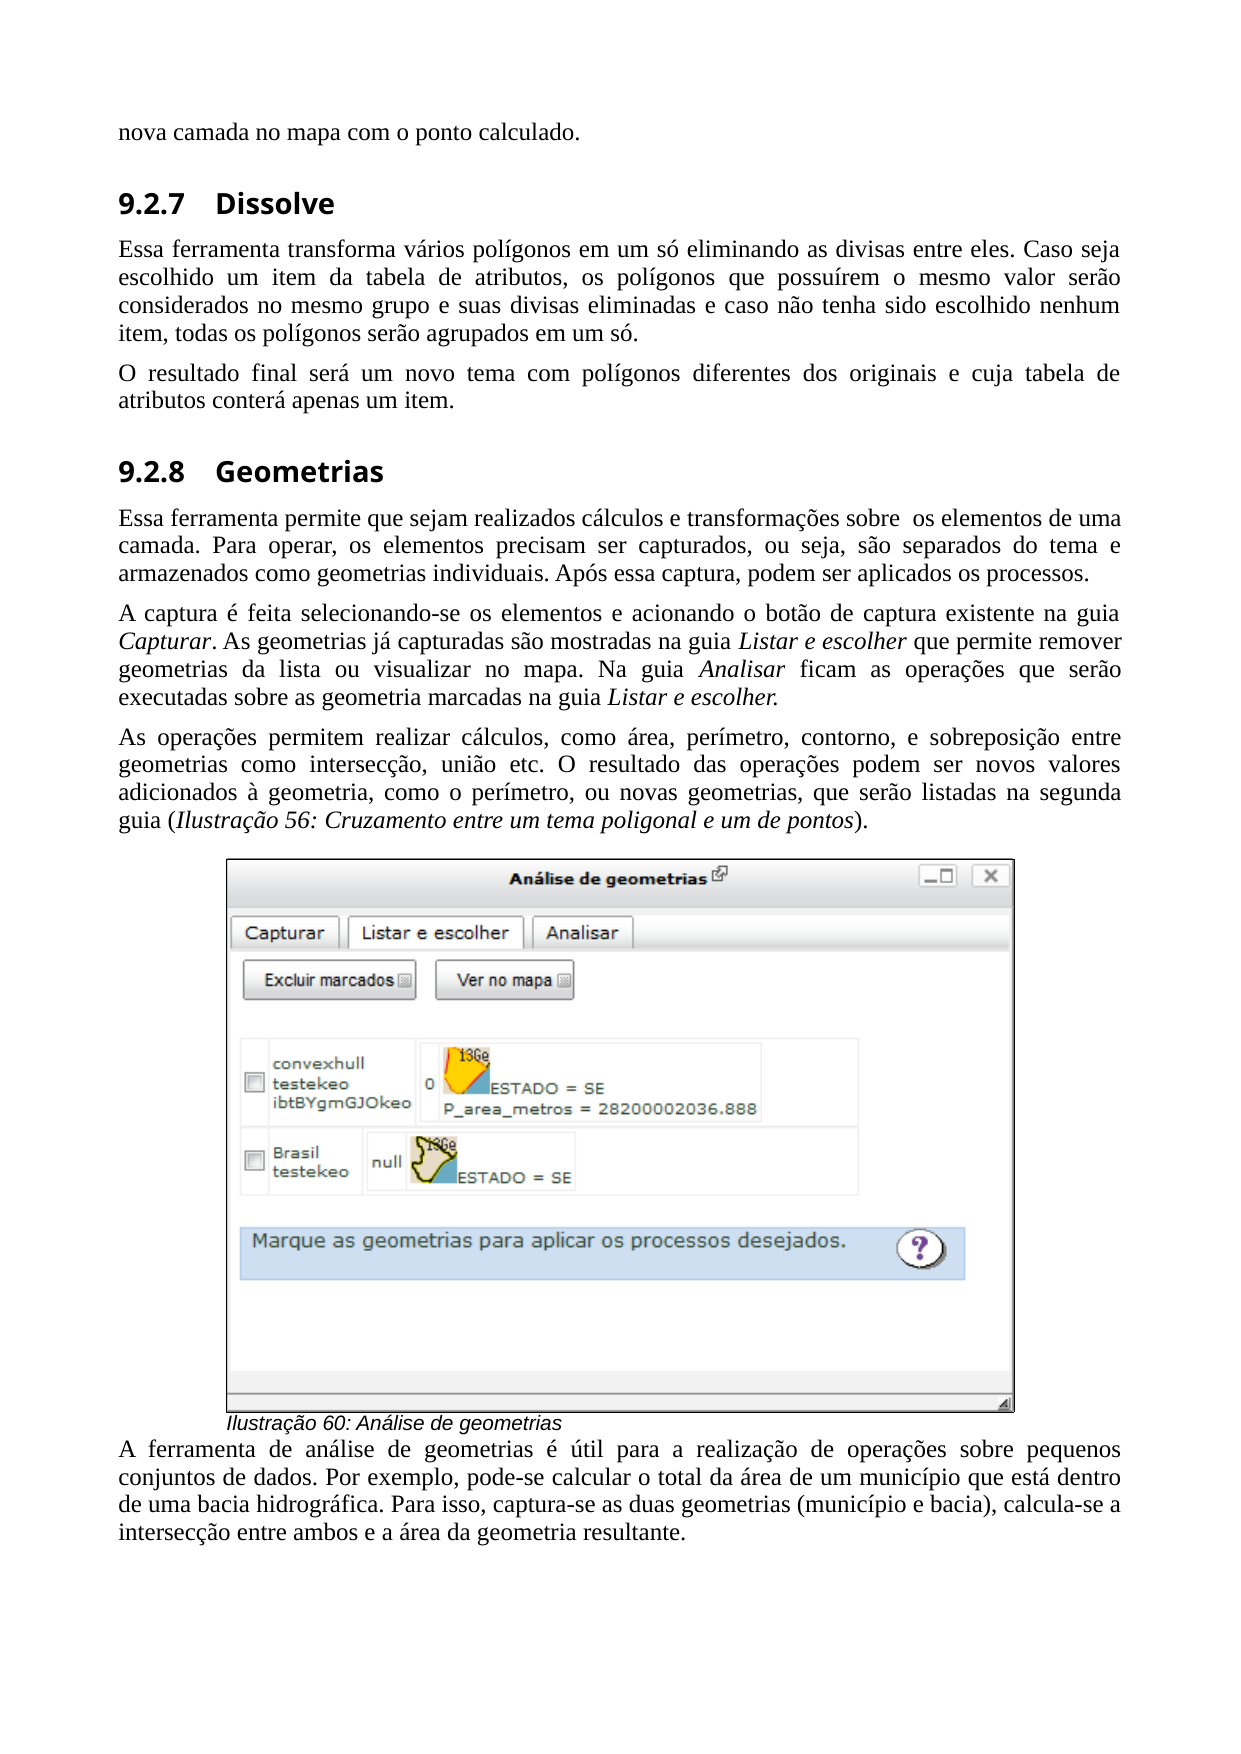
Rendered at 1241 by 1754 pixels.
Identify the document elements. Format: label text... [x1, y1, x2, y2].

subtitle Geometrias [118, 452, 1122, 491]
text Ilustração 60: Análise de geometrias [226, 1413, 1014, 1435]
text A ferramenta de análise de geometrias é útil para a realização de operações sobre pequenos conjuntos de dados. Por exemplo, pode-se calcular o total da área de um município que está dentro de uma bacia hidrográfica. Para isso, captura-se as duas geometrias (município e bacia), calcula-se a intersecção entre ambos e a área da geometria resultante. [118, 846, 1122, 1546]
text As operações permitem realizar cálculos, como área, perímetro, contorno, e sobreposição entre geometrias como intersecção, união etc. O resultado das operações podem ser novos valores adicionados à geometria, como o perímetro, ou novas geometrias, que serão listadas na segunda guia (Ilustração 56: Cruzamento entre um tema poligonal e um de pontos). [118, 723, 1122, 834]
text A captura é feita selecionando-se os elementos e acionando o botão de captura existente na guia Capturar. As geometrias já capturadas são mostradas na guia Listar e escolher que permite remover geometrias da lista ou visualizar no mapa. Na guia Analisar ficam as operações que serão executadas sobre as geometria marcadas na guia Listar e escolher. [118, 599, 1122, 710]
text O resultado final será um novo tema com polígonos diferentes dos originais e cuja tabela de atributos conterá apenas um item. [118, 359, 1122, 414]
text Essa ferramenta transforma vários polígonos em um só eliminando as divisas entre eles. Caso seja escolhido um item da tabela de atributos, os polígonos que possuírem o mesmo valor serão considerados no mesmo grupo e suas divisas eliminadas e caso não tenha sido escolhido nenhum item, todas os polígonos serão agrupados em um só. [118, 236, 1122, 346]
picture [227, 860, 1014, 1412]
text Essa ferramenta permite que sejam realizados cálculos e transformações sobre os elementos de uma camada. Para operar, os elementos precisam ser capturados, ou seja, são separados do tema e armazenados como geometrias individuais. Após essa captura, podem ser aplicados os processos. [118, 504, 1122, 587]
subtitle Dissolve [118, 183, 1122, 223]
text nova camada no mapa com o ponto calculado. [118, 118, 1122, 146]
